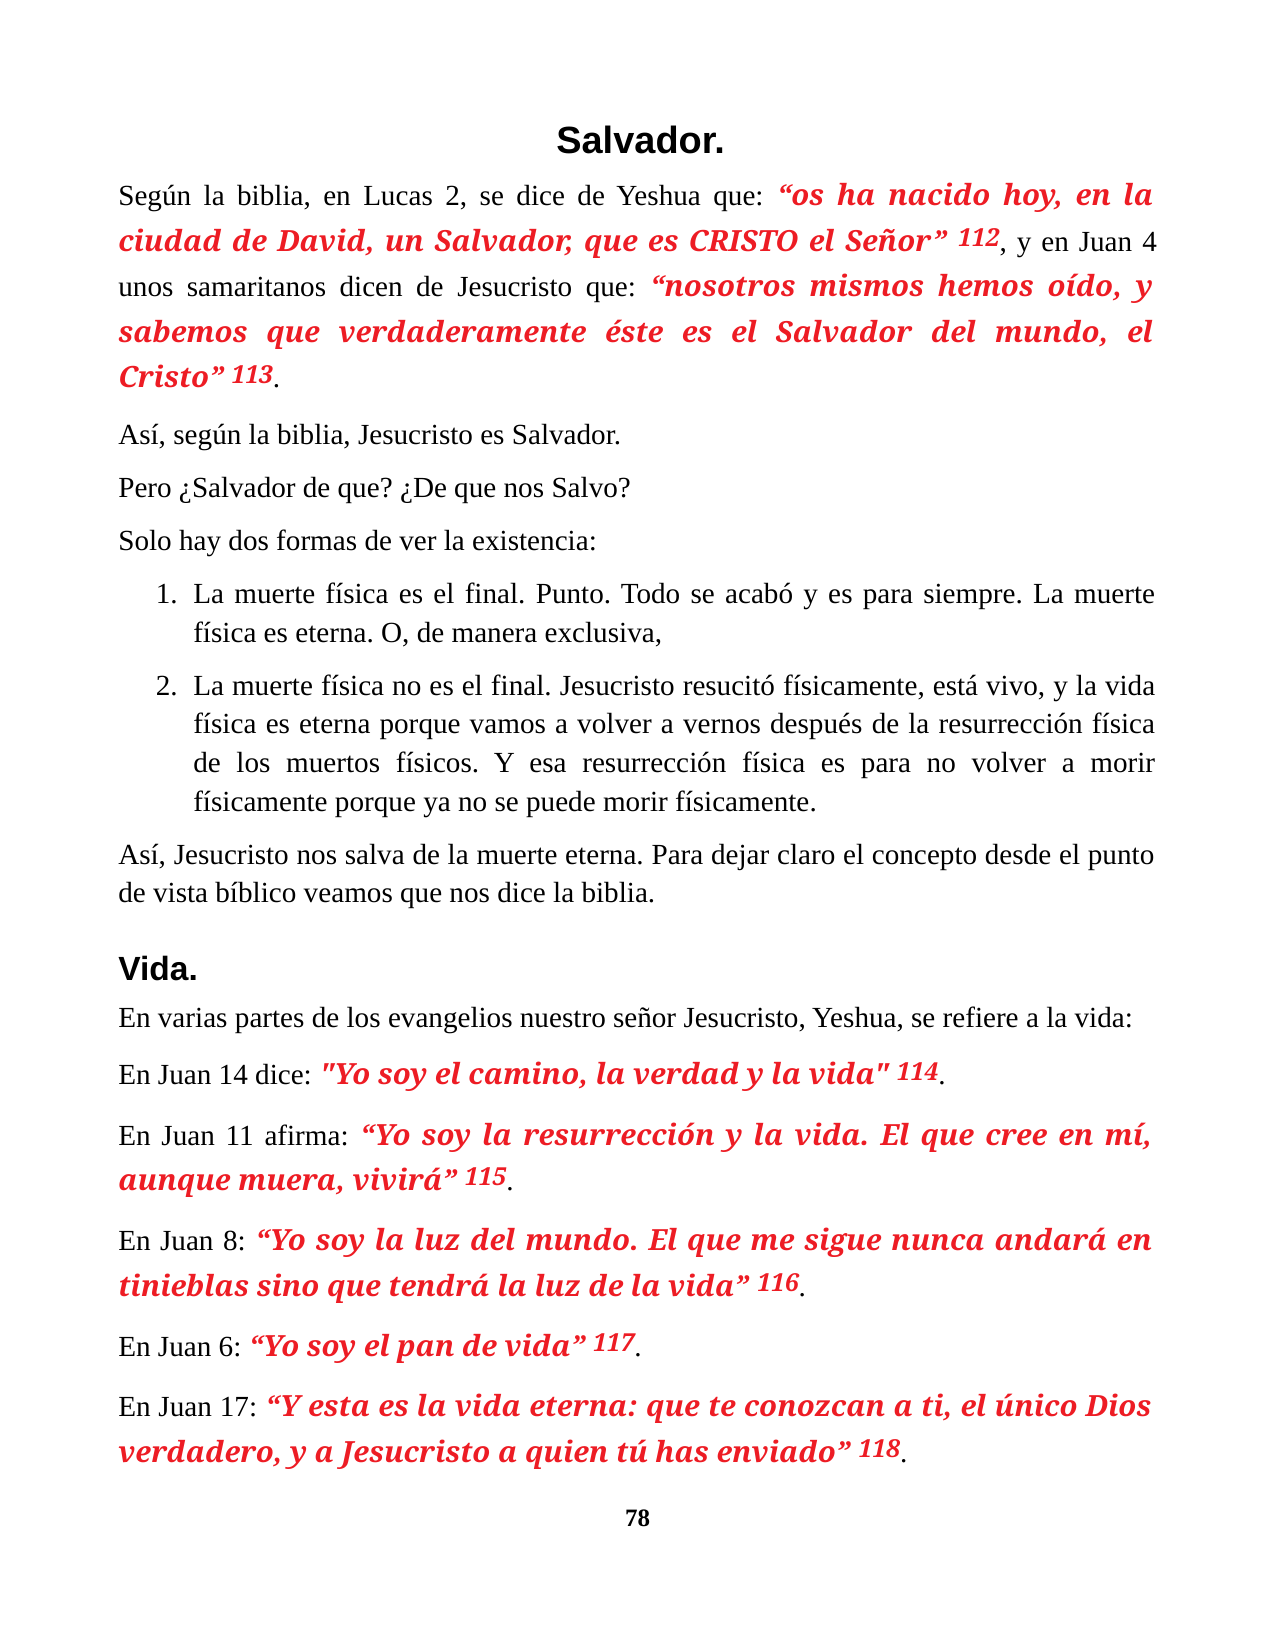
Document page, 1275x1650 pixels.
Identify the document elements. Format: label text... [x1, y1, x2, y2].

subtitle Vida. [118, 949, 1157, 988]
text En Juan 14 dice: "Yo soy el camino, la verdad y la vida" . [118, 1053, 1157, 1093]
text En Juan 6: “Yo soy el pan de vida” . [118, 1325, 1157, 1365]
text En Juan 17: “Y esta es la vida eterna: que te conozcan a ti, el único Dios verdadero, y a Jesucristo a quien tú has enviado” . [118, 1386, 1157, 1471]
list La muerte física es el final. Punto. Todo se acabó y es para siempre. La muerte física es eterna. O, de manera exclusiva, [156, 576, 1157, 648]
list La muerte física no es el final. Jesucristo resucitó físicamente, está vivo, y la vida física es eterna porque vamos a volver a vernos después de la resurrección física de los muertos físicos. Y esa resurrección física es para no volver a morir físicamente porque ya no se puede morir físicamente. [156, 668, 1157, 817]
text Así, Jesucristo nos salva de la muerte eterna. Para dejar claro el concepto desde el punto de vista bíblico veamos que nos dice la biblia. [118, 837, 1157, 909]
text En Juan 11 afirma: “Yo soy la resurrección y la vida. El que cree en mí, aunque muera, vivirá” . [118, 1114, 1157, 1199]
text Solo hay dos formas de ver la existencia: [118, 523, 1157, 557]
text Según la biblia, en Lucas 2, se dice de Yeshua que: “os ha nacido hoy, en la ciudad de David, un Salvador, que es CRISTO el Señor” , y en Juan 4 unos samaritanos dicen de Jesucristo que: “nosotros mismos hemos oído, y sabemos que verdaderamente éste es el Salvador del mundo, el Cristo” . [118, 174, 1157, 396]
text En Juan 8: “Yo soy la luz del mundo. El que me sigue nunca andará en tinieblas sino que tendrá la luz de la vida” . [118, 1219, 1157, 1305]
text Pero ¿Salvador de que? ¿De que nos Salvo? [118, 470, 1157, 504]
text Así, según la biblia, Jesucristo es Salvador. [118, 417, 1157, 451]
subtitle Salvador. [124, 118, 1157, 162]
text En varias partes de los evangelios nuestro señor Jesucristo, Yeshua, se refiere a la vida: [118, 1000, 1157, 1034]
